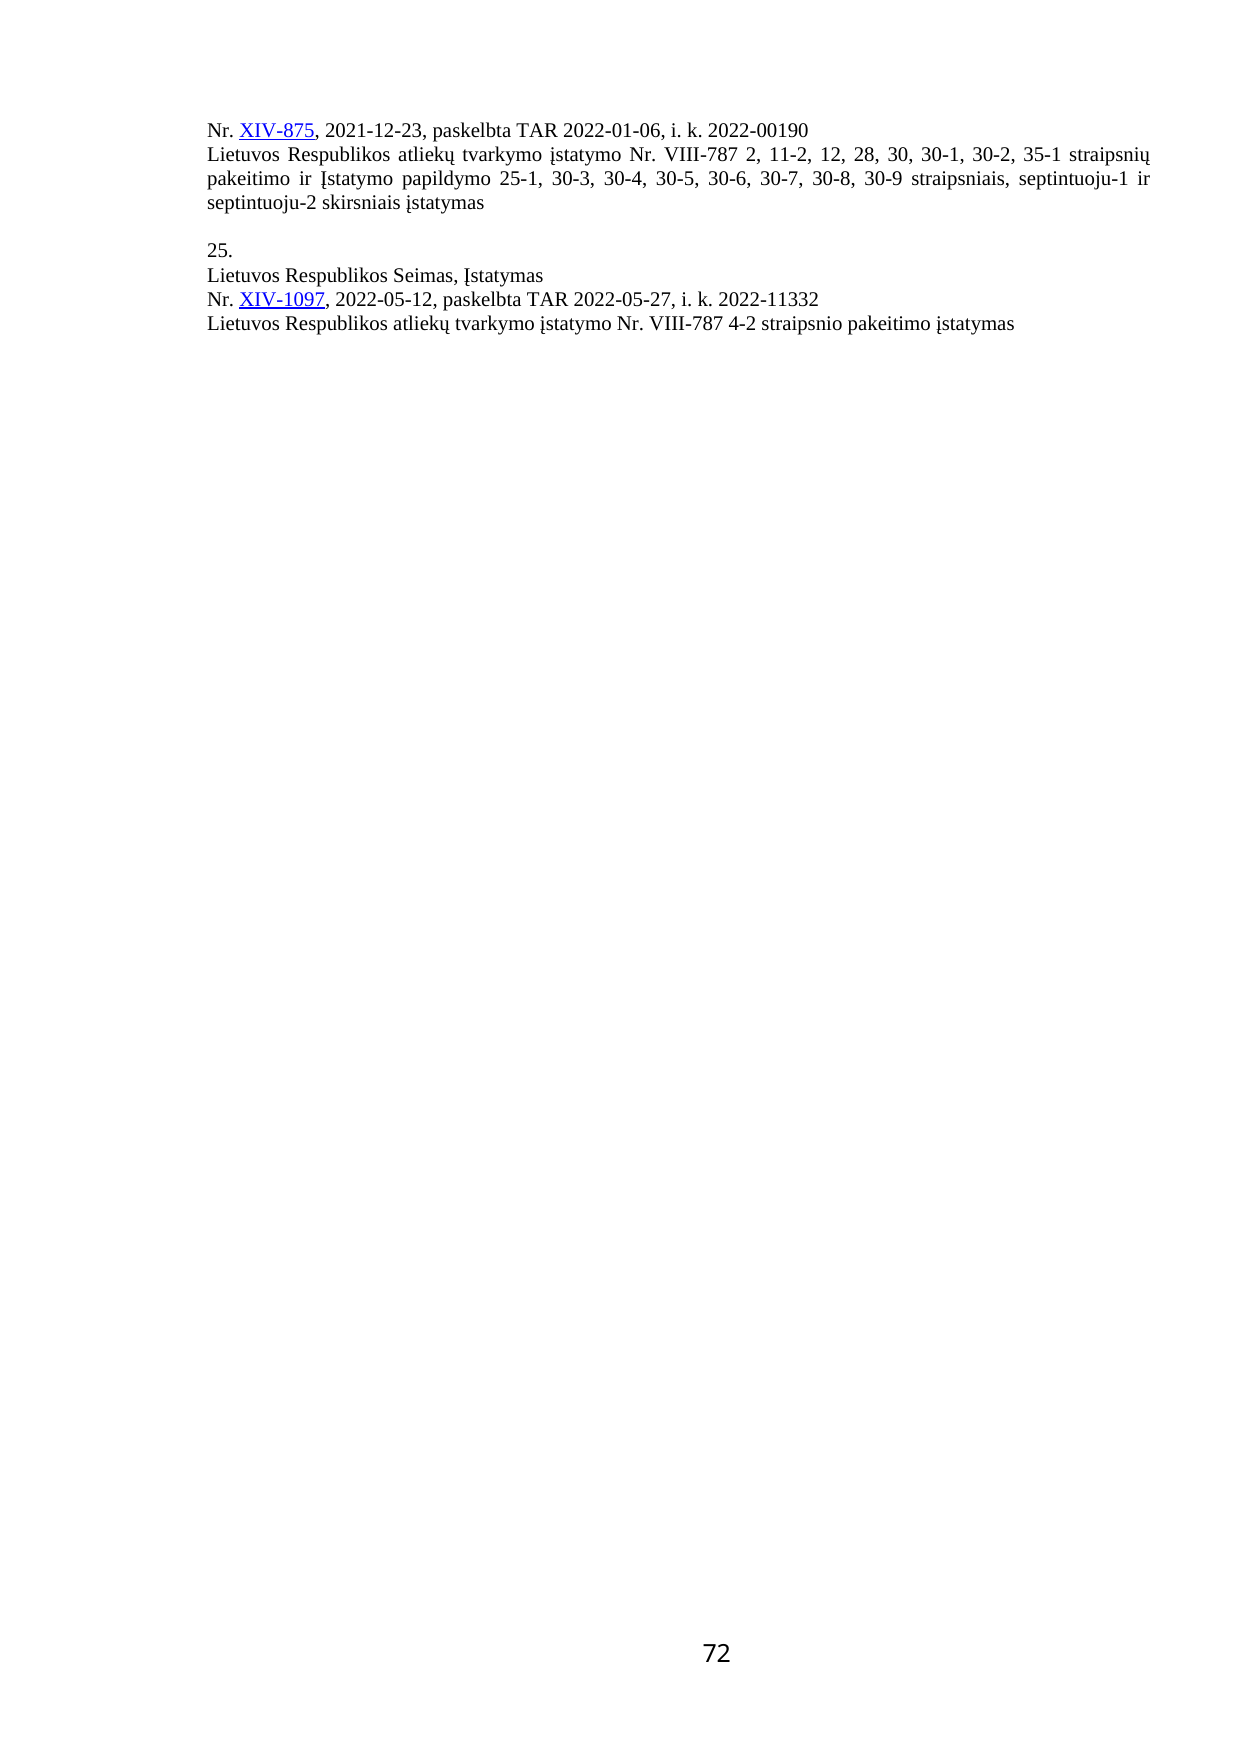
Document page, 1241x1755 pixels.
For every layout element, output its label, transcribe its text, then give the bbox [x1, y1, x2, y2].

text Lietuvos Respublikos Seimas, Įstatymas [207, 262, 1152, 287]
text Nr. XIV-875, 2021-12-23, paskelbta TAR 2022-01-06, i. k. 2022-00190 [207, 118, 1152, 142]
text Lietuvos Respublikos atliekų tvarkymo įstatymo Nr. VIII-787 2, 11-2, 12, 28, 30, 30-1, 30-2, 35-1 straipsnių pakeitimo ir Įstatymo papildymo 25-1, 30-3, 30-4, 30-5, 30-6, 30-7, 30-8, 30-9 straipsniais, septintuoju-1 ir septintuoju-2 skirsniais įstatymas [207, 142, 1152, 214]
text 25. [207, 238, 1152, 262]
text Lietuvos Respublikos atliekų tvarkymo įstatymo Nr. VIII-787 4-2 straipsnio pakeitimo įstatymas [207, 311, 1152, 335]
text Nr. XIV-1097, 2022-05-12, paskelbta TAR 2022-05-27, i. k. 2022-11332 [207, 287, 1152, 311]
